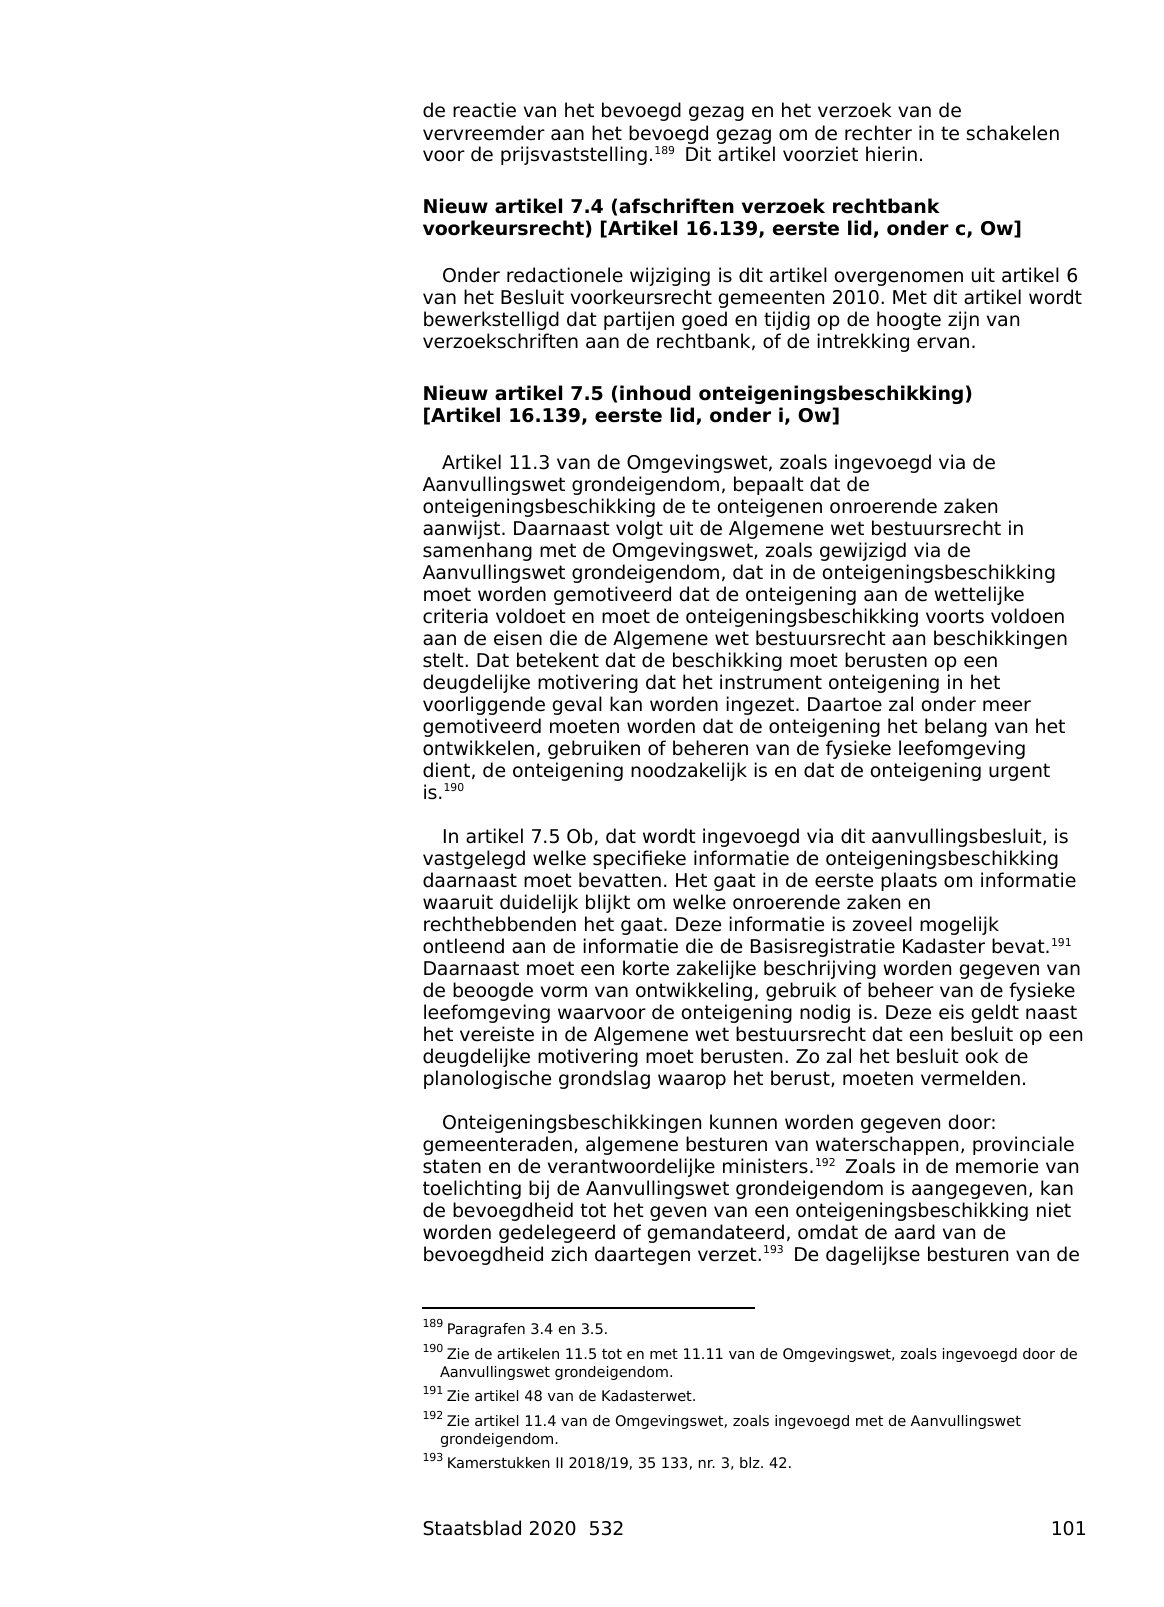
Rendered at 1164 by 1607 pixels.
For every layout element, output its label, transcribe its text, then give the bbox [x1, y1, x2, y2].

text Artikel 11.3 van de Omgevingswet, zoals ingevoegd via de Aanvullingswet grondeigendom, bepaalt dat de onteigeningsbeschikking de te onteigenen onroerende zaken aanwijst. Daarnaast volgt uit de Algemene wet bestuursrecht in samenhang met de Omgevingswet, zoals gewijzigd via de Aanvullingswet grondeigendom, dat in de onteigeningsbeschikking moet worden gemotiveerd dat de onteigening aan de wettelijke criteria voldoet en moet de onteigeningsbeschikking voorts voldoen aan de eisen die de Algemene wet bestuursrecht aan beschikkingen stelt. Dat betekent dat de beschikking moet berusten op een deugdelijke motivering dat het instrument onteigening in het voorliggende geval kan worden ingezet. Daartoe zal onder meer gemotiveerd moeten worden dat de onteigening het belang van het ontwikkelen, gebruiken of beheren van de fysieke leefomgeving dient, de onteigening noodzakelijk is en dat de onteigening urgent is. [422, 452, 1087, 804]
subtitle Nieuw artikel 7.4 (afschriften verzoek rechtbank voorkeursrecht) [Artikel 16.139, eerste lid, onder c, Ow] [422, 196, 1087, 240]
text Zie artikel 48 van de Kadasterwet. [422, 1384, 1087, 1406]
text Paragrafen 3.4 en 3.5. [422, 1317, 1087, 1339]
text Kamerstukken II 2018/19, 35 133, nr. 3, blz. 42. [422, 1451, 1087, 1473]
subtitle Nieuw artikel 7.5 (inhoud onteigeningsbeschikking) [Artikel 16.139, eerste lid, onder i, Ow] [422, 383, 1087, 427]
text Onder redactionele wijziging is dit artikel overgenomen uit artikel 6 van het Besluit voorkeursrecht gemeenten 2010. Met dit artikel wordt bewerkstelligd dat partijen goed en tijdig op de hoogte zijn van verzoekschriften aan de rechtbank, of de intrekking ervan. [422, 265, 1087, 353]
text Zie artikel 11.4 van de Omgevingswet, zoals ingevoegd met de Aanvullingswet grondeigendom. [422, 1409, 1087, 1448]
text de reactie van het bevoegd gezag en het verzoek van de vervreemder aan het bevoegd gezag om de rechter in te schakelen voor de prijsvaststelling. Dit artikel voorziet hierin. [422, 100, 1087, 166]
text Zie de artikelen 11.5 tot en met 11.11 van de Omgevingswet, zoals ingevoegd door de Aanvullingswet grondeigendom. [422, 1342, 1087, 1381]
text In artikel 7.5 Ob, dat wordt ingevoegd via dit aanvullingsbesluit, is vastgelegd welke specifieke informatie de onteigeningsbeschikking daarnaast moet bevatten. Het gaat in de eerste plaats om informatie waaruit duidelijk blijkt om welke onroerende zaken en rechthebbenden het gaat. Deze informatie is zoveel mogelijk ontleend aan de informatie die de Basisregistratie Kadaster bevat. Daarnaast moet een korte zakelijke beschrijving worden gegeven van de beoogde vorm van ontwikkeling, gebruik of beheer van de fysieke leefomgeving waarvoor de onteigening nodig is. Deze eis geldt naast het vereiste in de Algemene wet bestuursrecht dat een besluit op een deugdelijke motivering moet berusten. Zo zal het besluit ook de planologische grondslag waarop het berust, moeten vermelden. [422, 826, 1087, 1090]
text Onteigeningsbeschikkingen kunnen worden gegeven door: gemeenteraden, algemene besturen van waterschappen, provinciale staten en de verantwoordelijke ministers. Zoals in de memorie van toelichting bij de Aanvullingswet grondeigendom is aangegeven, kan de bevoegdheid tot het geven van een onteigeningsbeschikking niet worden gedelegeerd of gemandateerd, omdat de aard van de bevoegdheid zich daartegen verzet. De dagelijkse besturen van de [422, 1112, 1087, 1266]
